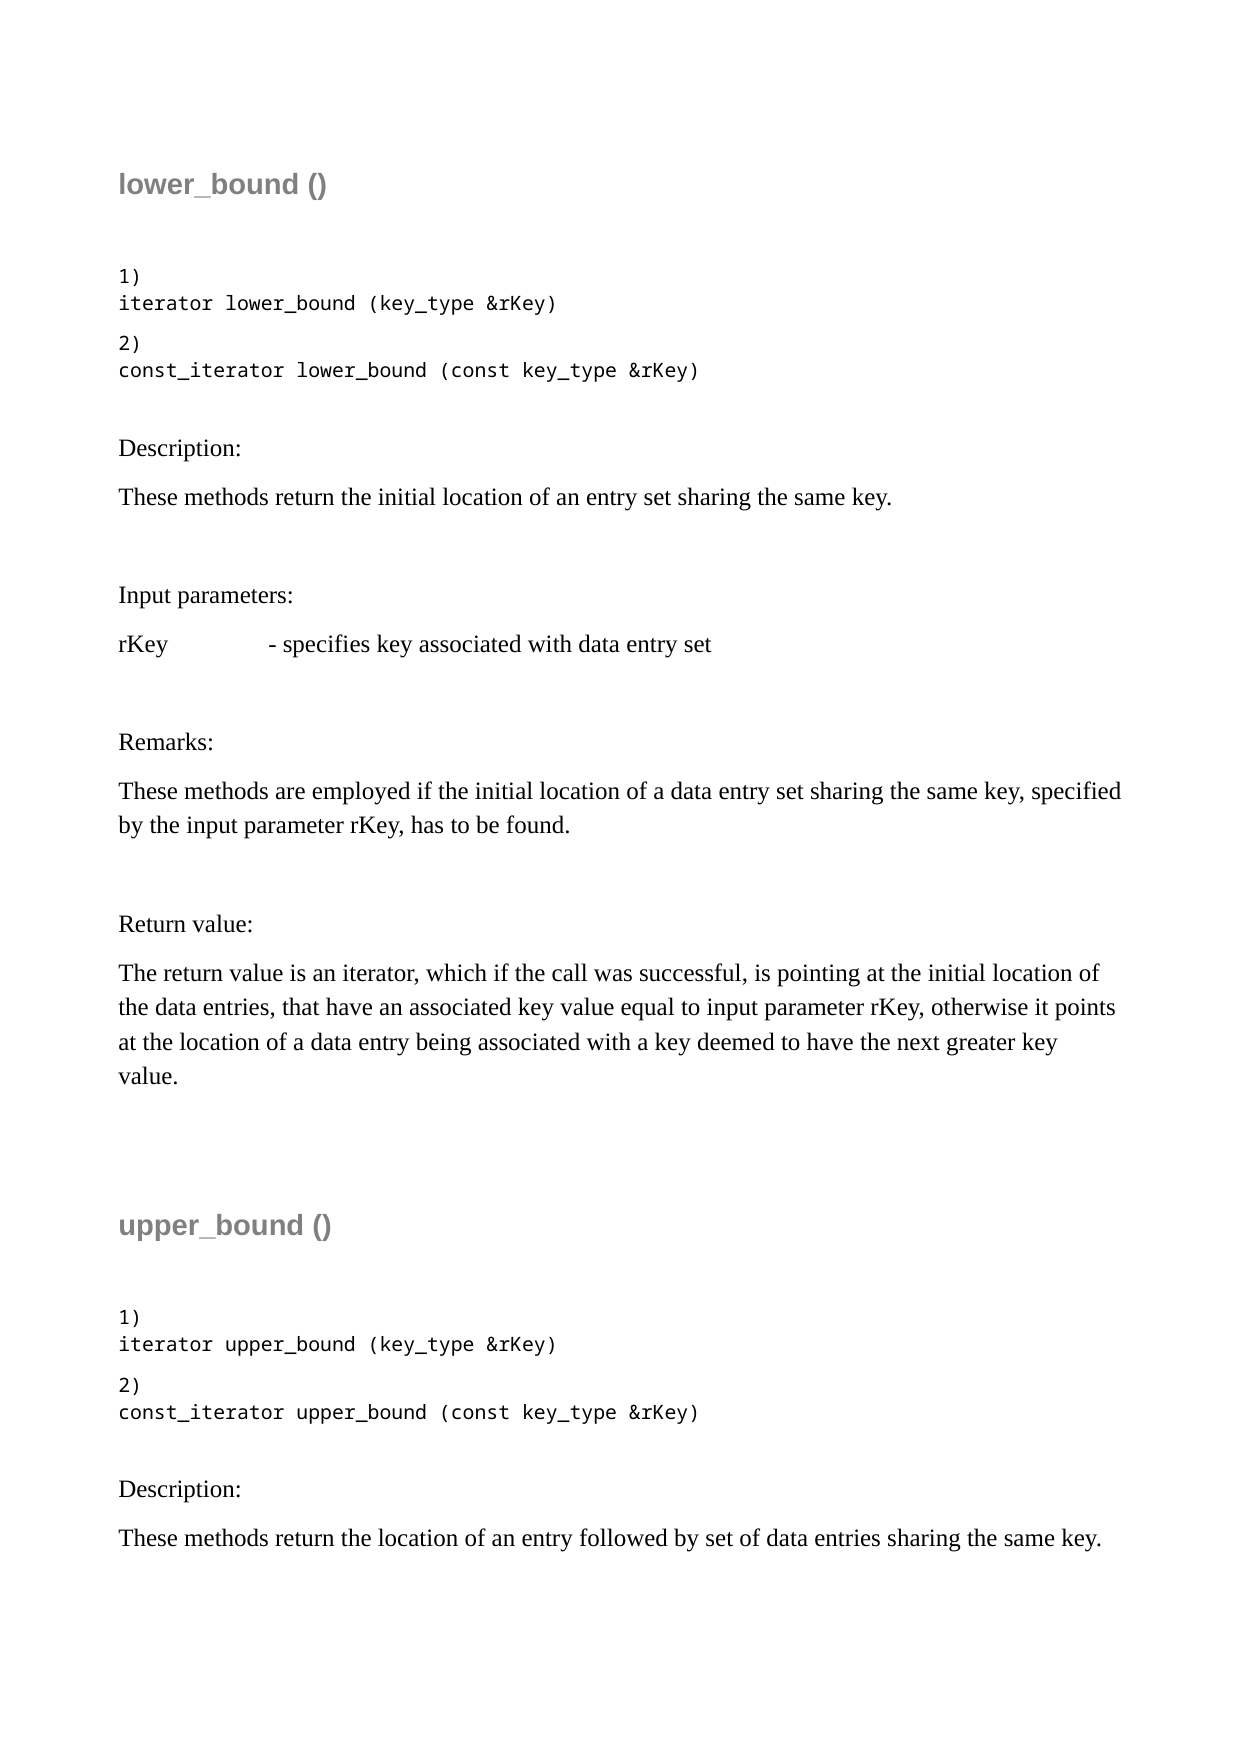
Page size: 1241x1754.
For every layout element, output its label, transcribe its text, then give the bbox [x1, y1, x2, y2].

text These methods return the location of an entry followed by set of data entries sharing the same key. [118, 1523, 1122, 1552]
subtitle lower_bound () [118, 167, 1122, 201]
text 1) [118, 1303, 1122, 1331]
text 2) [118, 1371, 1122, 1398]
text rKey - specifies key associated with data entry set [118, 629, 1122, 658]
subtitle upper_bound () [118, 1208, 1122, 1242]
text iterator lower_bound (key_type &rKey) [118, 289, 1122, 316]
text iterator upper_bound (key_type &rKey) [118, 1331, 1122, 1357]
text 1) [118, 262, 1122, 289]
text Input parameters: [118, 580, 1122, 609]
text These methods are employed if the initial location of a data entry set sharing the same key, specified by the input parameter rKey, has to be found. [118, 776, 1122, 839]
text Description: [118, 433, 1122, 461]
text const_iterator upper_bound (const key_type &rKey) [118, 1398, 1122, 1425]
text const_iterator lower_bound (const key_type &rKey) [118, 357, 1122, 384]
text These methods return the initial location of an entry set sharing the same key. [118, 482, 1122, 511]
text The return value is an iterator, which if the call was successful, is pointing at the initial location of the data entries, that have an associated key value equal to input parameter rKey, otherwise it points at the location of a data entry being associated with a key deemed to have the next greater key value. [118, 958, 1122, 1090]
text 2) [118, 330, 1122, 357]
text Return value: [118, 909, 1122, 937]
text Remarks: [118, 727, 1122, 756]
text Description: [118, 1474, 1122, 1503]
